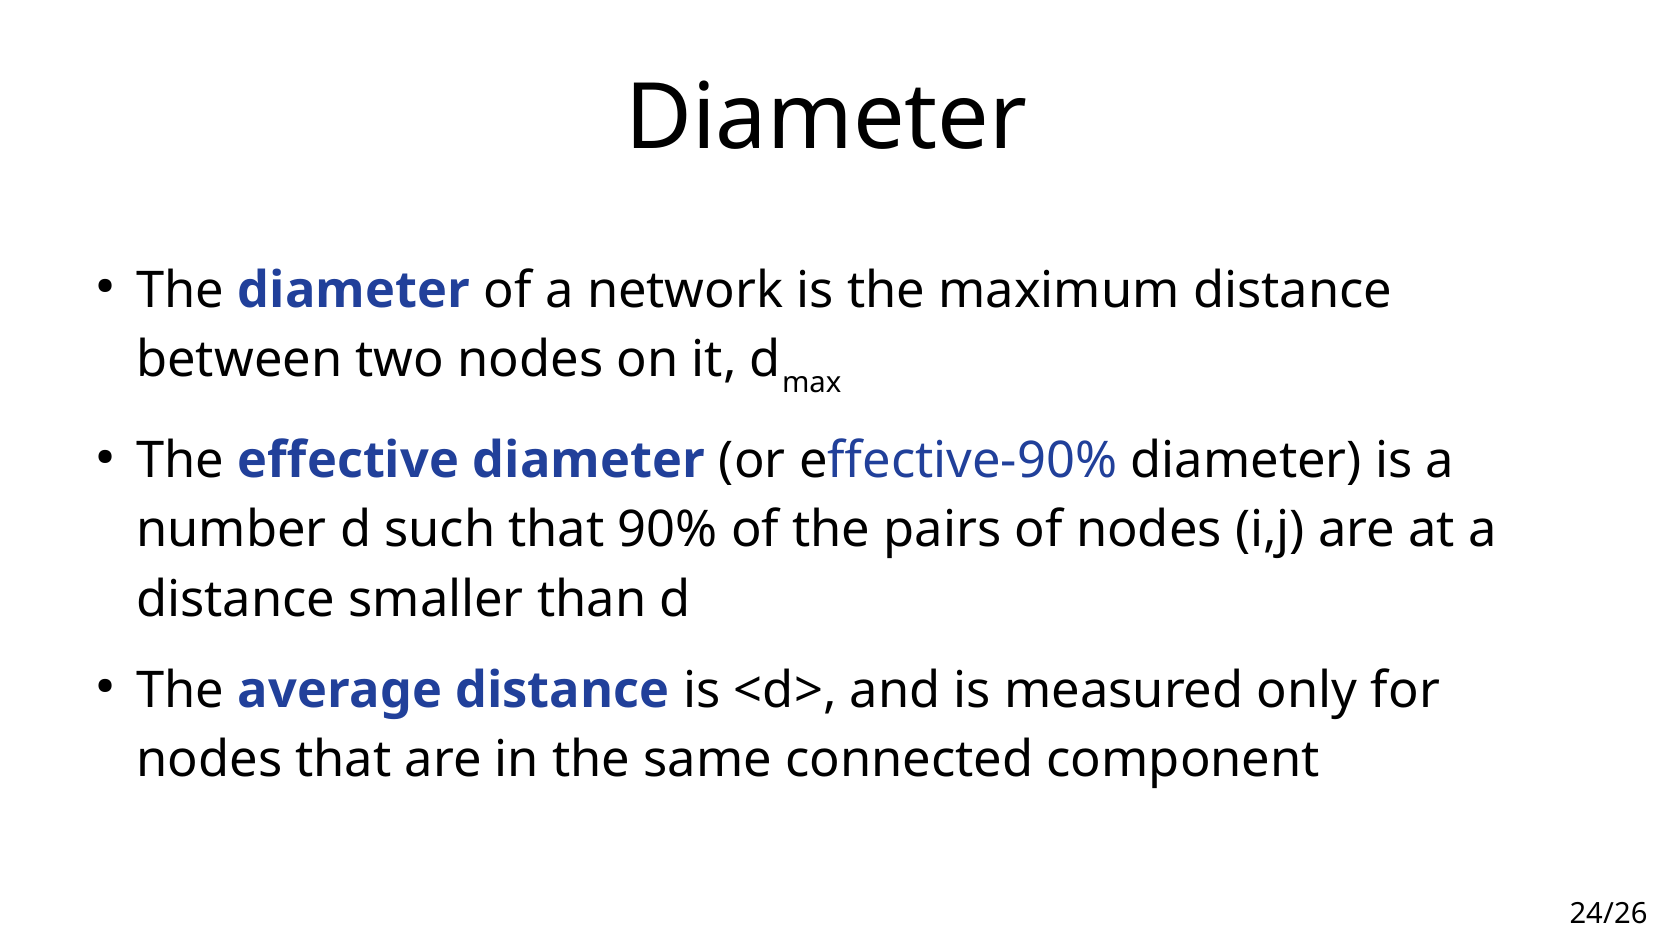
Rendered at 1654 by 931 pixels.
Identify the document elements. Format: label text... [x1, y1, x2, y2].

list The diameter of a network is the maximum distance between two nodes on it, dmax The effective diameter (or effective-90% diameter) is a number d such that 90% of the pairs of nodes (i,j) are at a distance smaller than d The average distance is <d>, and is measured only for nodes that are in the same connected component [82, 253, 1571, 793]
title Diameter [82, 1, 1571, 226]
